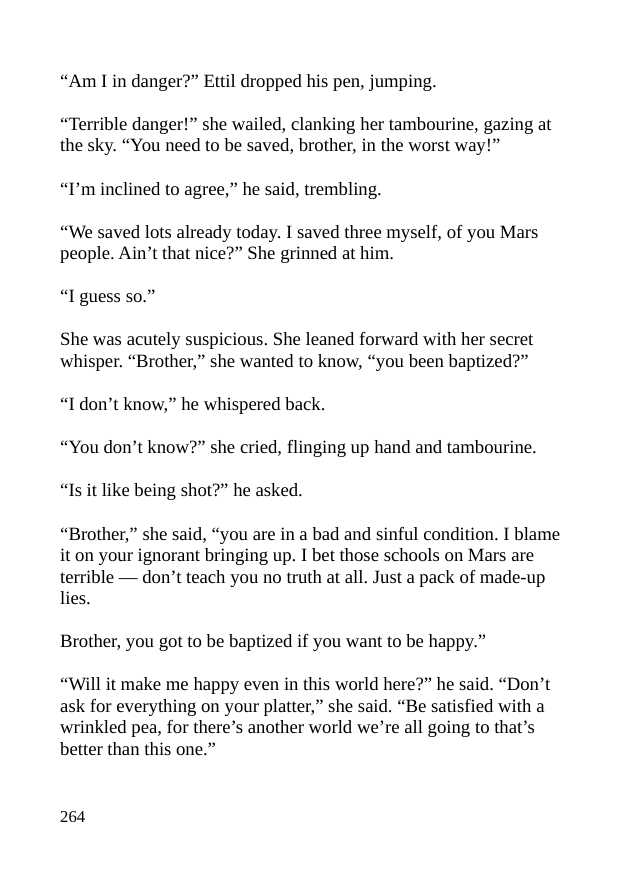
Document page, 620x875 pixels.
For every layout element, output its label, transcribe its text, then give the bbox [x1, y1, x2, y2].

text “Am I in danger?” Ettil dropped his pen, jumping. “Terrible danger!” she wailed, clanking her tambourine, gazing at the sky. “You need to be saved, brother, in the worst way!” “I’m inclined to agree,” he said, trembling. “We saved lots already today. I saved three myself, of you Mars people. Ain’t that nice?” She grinned at him. “I guess so.” She was acutely suspicious. She leaned forward with her secret whisper. “Brother,” she wanted to know, “you been baptized?” “I don’t know,” he whispered back. “You don’t know?” she cried, flinging up hand and tambourine. “Is it like being shot?” he asked. “Brother,” she said, “you are in a bad and sinful condition. I blame it on your ignorant bringing up. I bet those schools on Mars are terrible — don’t teach you no truth at all. Just a pack of made-up lies. Brother, you got to be baptized if you want to be happy.” “Will it make me happy even in this world here?” he said. “Don’t ask for everything on your platter,” she said. “Be satisfied with a wrinkled pea, for there’s another world we’re all going to that’s better than this one.” [60, 48, 571, 781]
